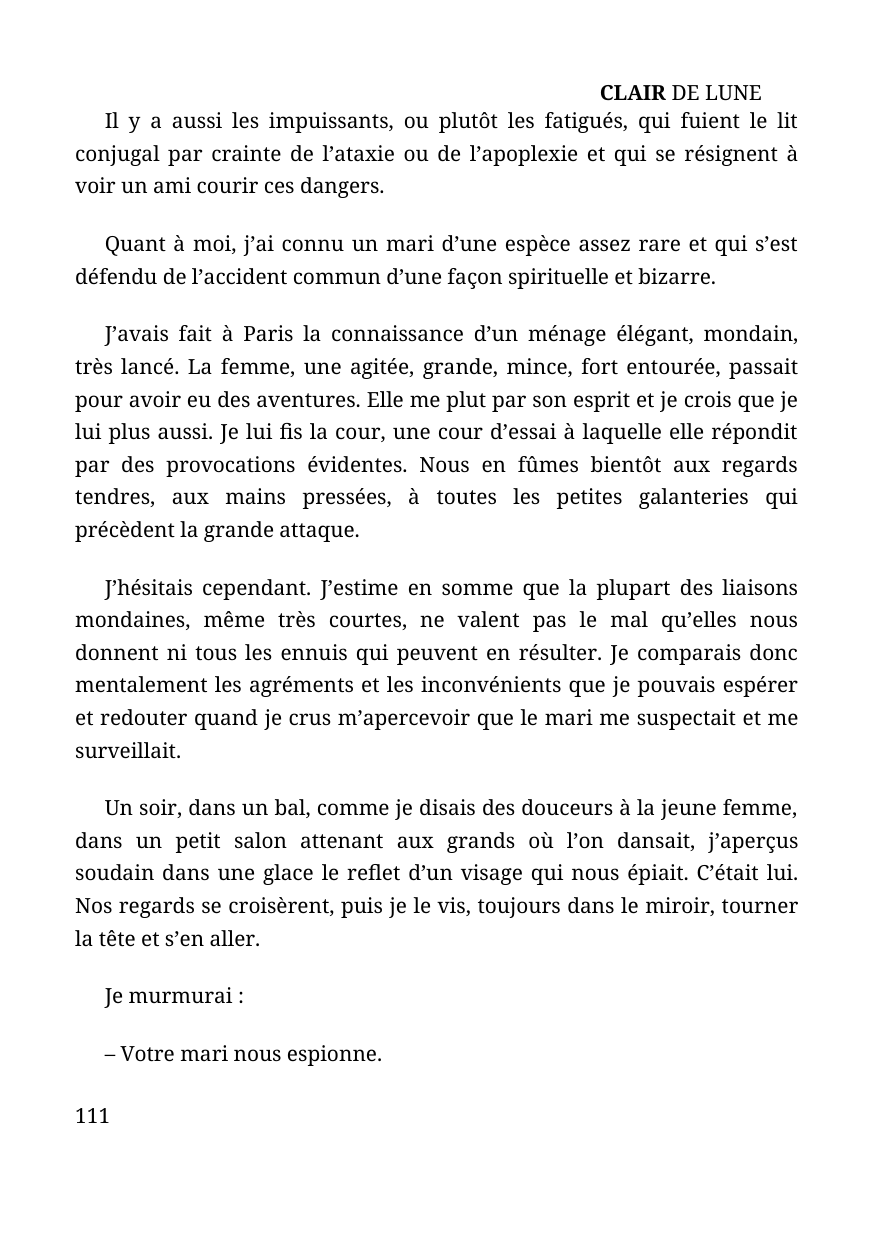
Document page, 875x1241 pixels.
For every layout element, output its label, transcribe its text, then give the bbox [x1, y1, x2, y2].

text J’avais fait à Paris la connaissance d’un ménage élégant, mondain, très lancé. La femme, une agitée, grande, mince, fort entourée, passait pour avoir eu des aventures. Elle me plut par son esprit et je crois que je lui plus aussi. Je lui fis la cour, une cour d’essai à laquelle elle répondit par des provocations évidentes. Nous en fûmes bientôt aux regards tendres, aux mains pressées, à toutes les petites galanteries qui précèdent la grande attaque. [75, 319, 799, 543]
text Il y a aussi les impuissants, ou plutôt les fatigués, qui fuient le lit conjugal par crainte de l’ataxie ou de l’apoplexie et qui se résignent à voir un ami courir ces dangers. [75, 106, 799, 200]
text – Votre mari nous espionne. [75, 1039, 799, 1067]
text Je murmurai : [75, 981, 799, 1010]
text Quant à moi, j’ai connu un mari d’une espèce assez rare et qui s’est défendu de l’accident commun d’une façon spirituelle et bizarre. [75, 229, 799, 290]
text J’hésitais cependant. J’estime en somme que la plupart des liaisons mondaines, même très courtes, ne valent pas le mal qu’elles nous donnent ni tous les ennuis qui peuvent en résulter. Je comparais donc mentalement les agréments et les inconvénients que je pouvais espérer et redouter quand je crus m’apercevoir que le mari me suspectait et me surveillait. [75, 573, 799, 764]
text Un soir, dans un bal, comme je disais des douceurs à la jeune femme, dans un petit salon attenant aux grands où l’on dansait, j’aperçus soudain dans une glace le reflet d’un visage qui nous épiait. C’était lui. Nos regards se croisèrent, puis je le vis, toujours dans le miroir, tourner la tête et s’en aller. [75, 793, 799, 952]
